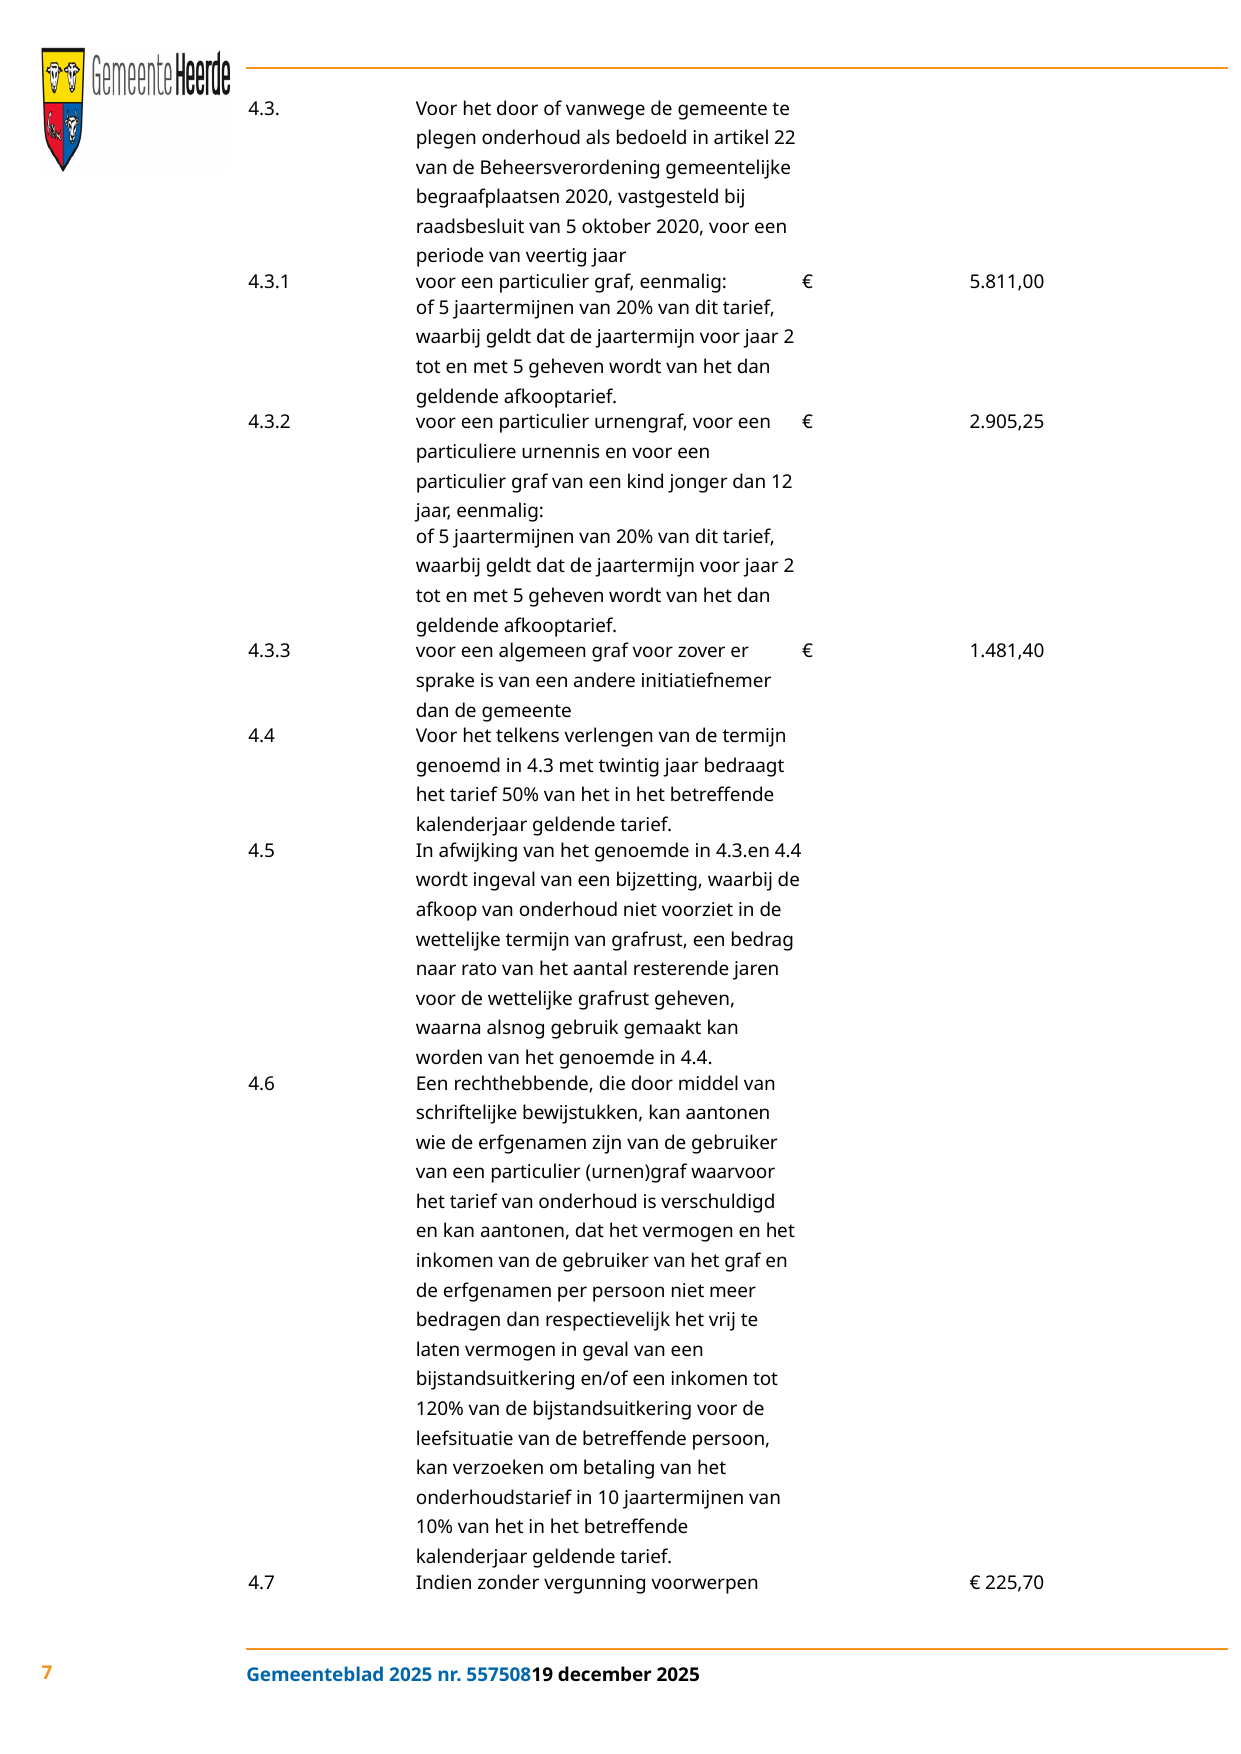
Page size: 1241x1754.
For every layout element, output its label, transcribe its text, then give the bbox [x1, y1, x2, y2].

table_cell 5.811,00 [969, 269, 1152, 294]
table_cell voor een particulier urnengraf, voor een particuliere urnennis en voor een particulier graf van een kind jonger dan 12 jaar, eenmalig: [416, 409, 802, 523]
table_cell € [802, 638, 969, 722]
table_cell [969, 95, 1152, 268]
table_cell 2.905,25 [969, 409, 1152, 523]
table_cell [802, 837, 969, 1070]
table_cell [802, 1070, 969, 1569]
table_cell In afwijking van het genoemde in 4.3.en 4.4 wordt ingeval van een bijzetting, waarbij de afkoop van onderhoud niet voorziet in de wettelijke termijn van grafrust, een bedrag naar rato van het aantal resterende jaren voor de wettelijke grafrust geheven, waarna alsnog gebruik gemaakt kan worden van het genoemde in 4.4. [416, 837, 802, 1070]
table_cell [248, 523, 416, 638]
table_cell [969, 1070, 1152, 1569]
table_cell voor een algemeen graf voor zover er sprake is van een andere initiatiefnemer dan de gemeente [416, 638, 802, 722]
table_cell Voor het door of vanwege de gemeente te plegen onderhoud als bedoeld in artikel 22 van de Beheersverordening gemeentelijke begraafplaatsen 2020, vastgesteld bij raadsbesluit van 5 oktober 2020, voor een periode van veertig jaar [416, 95, 802, 268]
table_cell [802, 523, 969, 638]
table_cell 4.5 [248, 837, 416, 1070]
table_cell 4.7 [248, 1569, 416, 1594]
table_cell [969, 294, 1152, 409]
table_cell voor een particulier graf, eenmalig: [416, 269, 802, 294]
table_cell € 225,70 [969, 1569, 1152, 1594]
table_cell Een rechthebbende, die door middel van schriftelijke bewijstukken, kan aantonen wie de erfgenamen zijn van de gebruiker van een particulier (urnen)graf waarvoor het tarief van onderhoud is verschuldigd en kan aantonen, dat het vermogen en het inkomen van de gebruiker van het graf en de erfgenamen per persoon niet meer bedragen dan respectievelijk het vrij te laten vermogen in geval van een bijstandsuitkering en/of een inkomen tot 120% van de bijstandsuitkering voor de leefsituatie van de betreffende persoon, kan verzoeken om betaling van het onderhoudstarief in 10 jaartermijnen van 10% van het in het betreffende kalenderjaar geldende tarief. [416, 1070, 802, 1569]
table_cell [802, 723, 969, 837]
table_cell [969, 837, 1152, 1070]
table_cell 4.3. [248, 95, 416, 268]
table_cell of 5 jaartermijnen van 20% van dit tarief, waarbij geldt dat de jaartermijn voor jaar 2 tot en met 5 geheven wordt van het dan geldende afkooptarief. [416, 294, 802, 409]
table_cell Voor het telkens verlengen van de termijn genoemd in 4.3 met twintig jaar bedraagt het tarief 50% van het in het betreffende kalenderjaar geldende tarief. [416, 723, 802, 837]
table_cell [969, 723, 1152, 837]
table_cell 1.481,40 [969, 638, 1152, 722]
table_cell 4.4 [248, 723, 416, 837]
table_cell 4.3.2 [248, 409, 416, 523]
table_cell 4.3.1 [248, 269, 416, 294]
table_cell 4.6 [248, 1070, 416, 1569]
table_cell [802, 1569, 969, 1594]
table_cell of 5 jaartermijnen van 20% van dit tarief, waarbij geldt dat de jaartermijn voor jaar 2 tot en met 5 geheven wordt van het dan geldende afkooptarief. [416, 523, 802, 638]
table_cell Indien zonder vergunning voorwerpen [416, 1569, 802, 1594]
table_cell [802, 294, 969, 409]
table_cell [248, 294, 416, 409]
table_cell 4.3.3 [248, 638, 416, 722]
table_cell € [802, 269, 969, 294]
table_cell € [802, 409, 969, 523]
table_cell [802, 95, 969, 268]
table_cell [969, 523, 1152, 638]
picture [41, 47, 231, 172]
